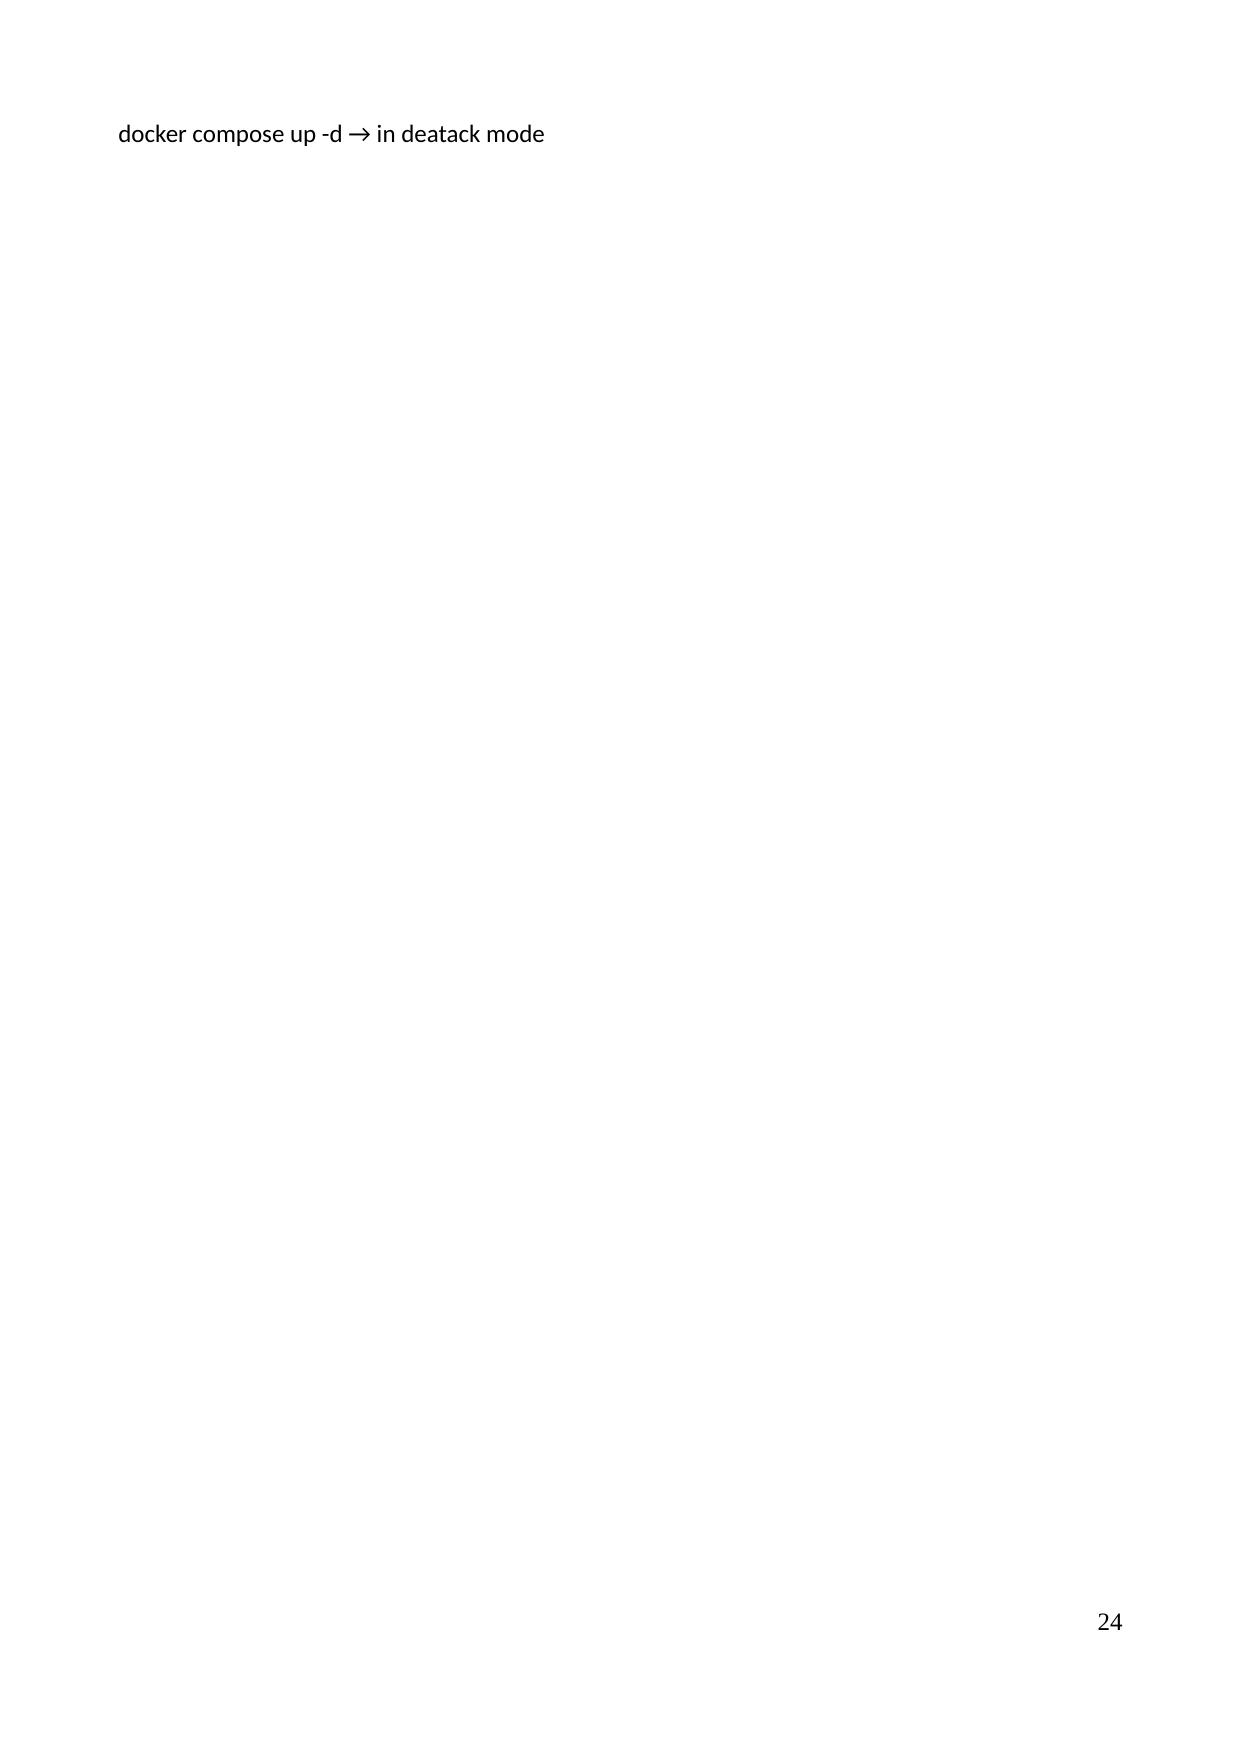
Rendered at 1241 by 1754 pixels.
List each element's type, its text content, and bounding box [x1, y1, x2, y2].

text docker compose up -d → in deatack mode [118, 118, 1122, 149]
